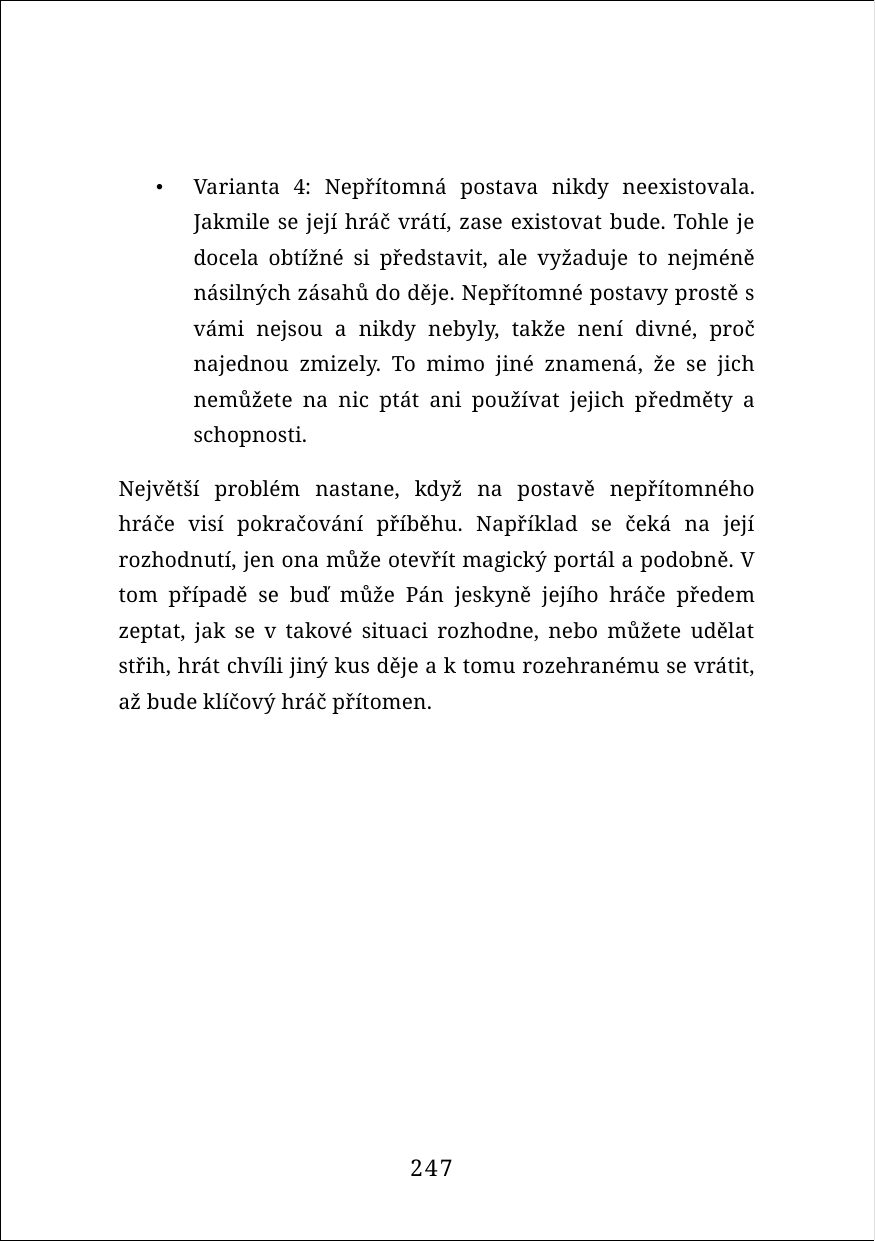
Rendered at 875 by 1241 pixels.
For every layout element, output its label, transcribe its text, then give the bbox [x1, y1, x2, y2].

list Varianta 4: Nepřítomná postava nikdy neexistovala. Jakmile se její hráč vrátí, zase existovat bude. Tohle je docela obtížné si představit, ale vyžaduje to nejméně násilných zásahů do děje. Nepřítomné postavy prostě s vámi nejsou a nikdy nebyly, takže není divné, proč najednou zmizely. To mimo jiné znamená, že se jich nemůžete na nic ptát ani používat jejich předměty a schopnosti. [156, 172, 756, 449]
text Největší problém nastane, když na postavě nepřítomného hráče visí pokračování příběhu. Například se čeká na její rozhodnutí, jen ona může otevřít magický portál a podobně. V tom případě se buď může Pán jeskyně jejího hráče předem zeptat, jak se v takové situaci rozhodne, nebo můžete udělat střih, hrát chvíli jiný kus děje a k tomu rozehranému se vrátit, až bude klíčový hráč přítomen. [118, 474, 756, 715]
